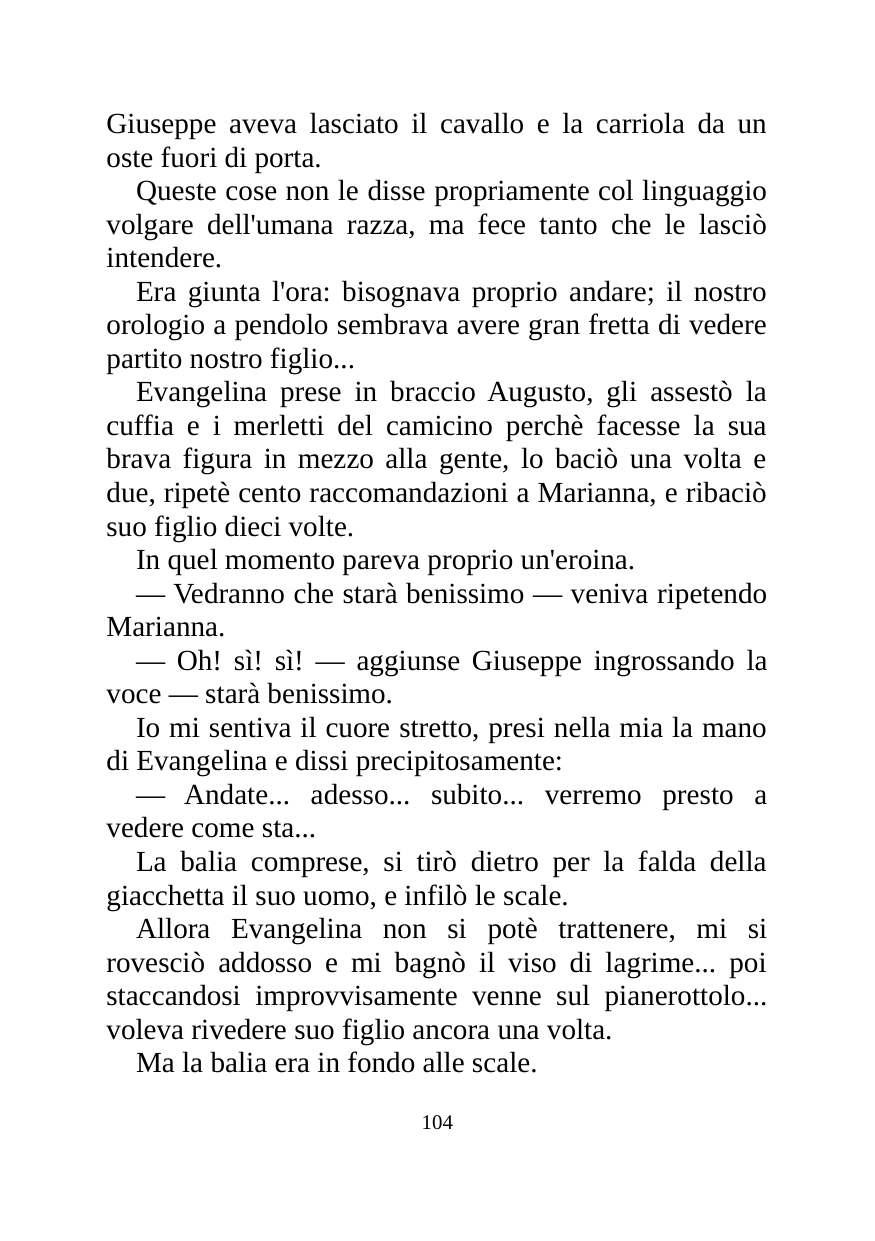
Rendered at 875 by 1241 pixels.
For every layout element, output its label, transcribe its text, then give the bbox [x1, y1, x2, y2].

text La balia comprese, si tirò dietro per la falda della giacchetta il suo uomo, e infilò le scale. [106, 844, 768, 911]
text Giuseppe aveva lasciato il cavallo e la carriola da un oste fuori di porta. [106, 106, 768, 173]
text Ma la balia era in fondo alle scale. [106, 1045, 768, 1079]
text In quel momento pareva proprio un'eroina. [106, 542, 768, 576]
text Queste cose non le disse propriamente col linguaggio volgare dell'umana razza, ma fece tanto che le lasciò intendere. [106, 173, 768, 274]
text Era giunta l'ora: bisognava proprio andare; il nostro orologio a pendolo sembrava avere gran fretta di vedere partito nostro figlio... [106, 274, 768, 374]
text — Vedranno che starà benissimo — veniva ripetendo Marianna. [106, 576, 768, 643]
text — Andate... adesso... subito... verremo presto a vedere come sta... [106, 777, 768, 844]
text Allora Evangelina non si potè trattenere, mi si rovesciò addosso e mi bagnò il viso di lagrime... poi staccandosi improvvisamente venne sul pianerottolo... voleva rivedere suo figlio ancora una volta. [106, 911, 768, 1045]
text — Oh! sì! sì! — aggiunse Giuseppe ingrossando la voce — starà benissimo. [106, 643, 768, 710]
text Io mi sentiva il cuore stretto, presi nella mia la mano di Evangelina e dissi precipitosamente: [106, 710, 768, 777]
text Evangelina prese in braccio Augusto, gli assestò la cuffia e i merletti del camicino perchè facesse la sua brava figura in mezzo alla gente, lo baciò una volta e due, ripetè cento raccomandazioni a Marianna, e ribaciò suo figlio dieci volte. [106, 374, 768, 542]
